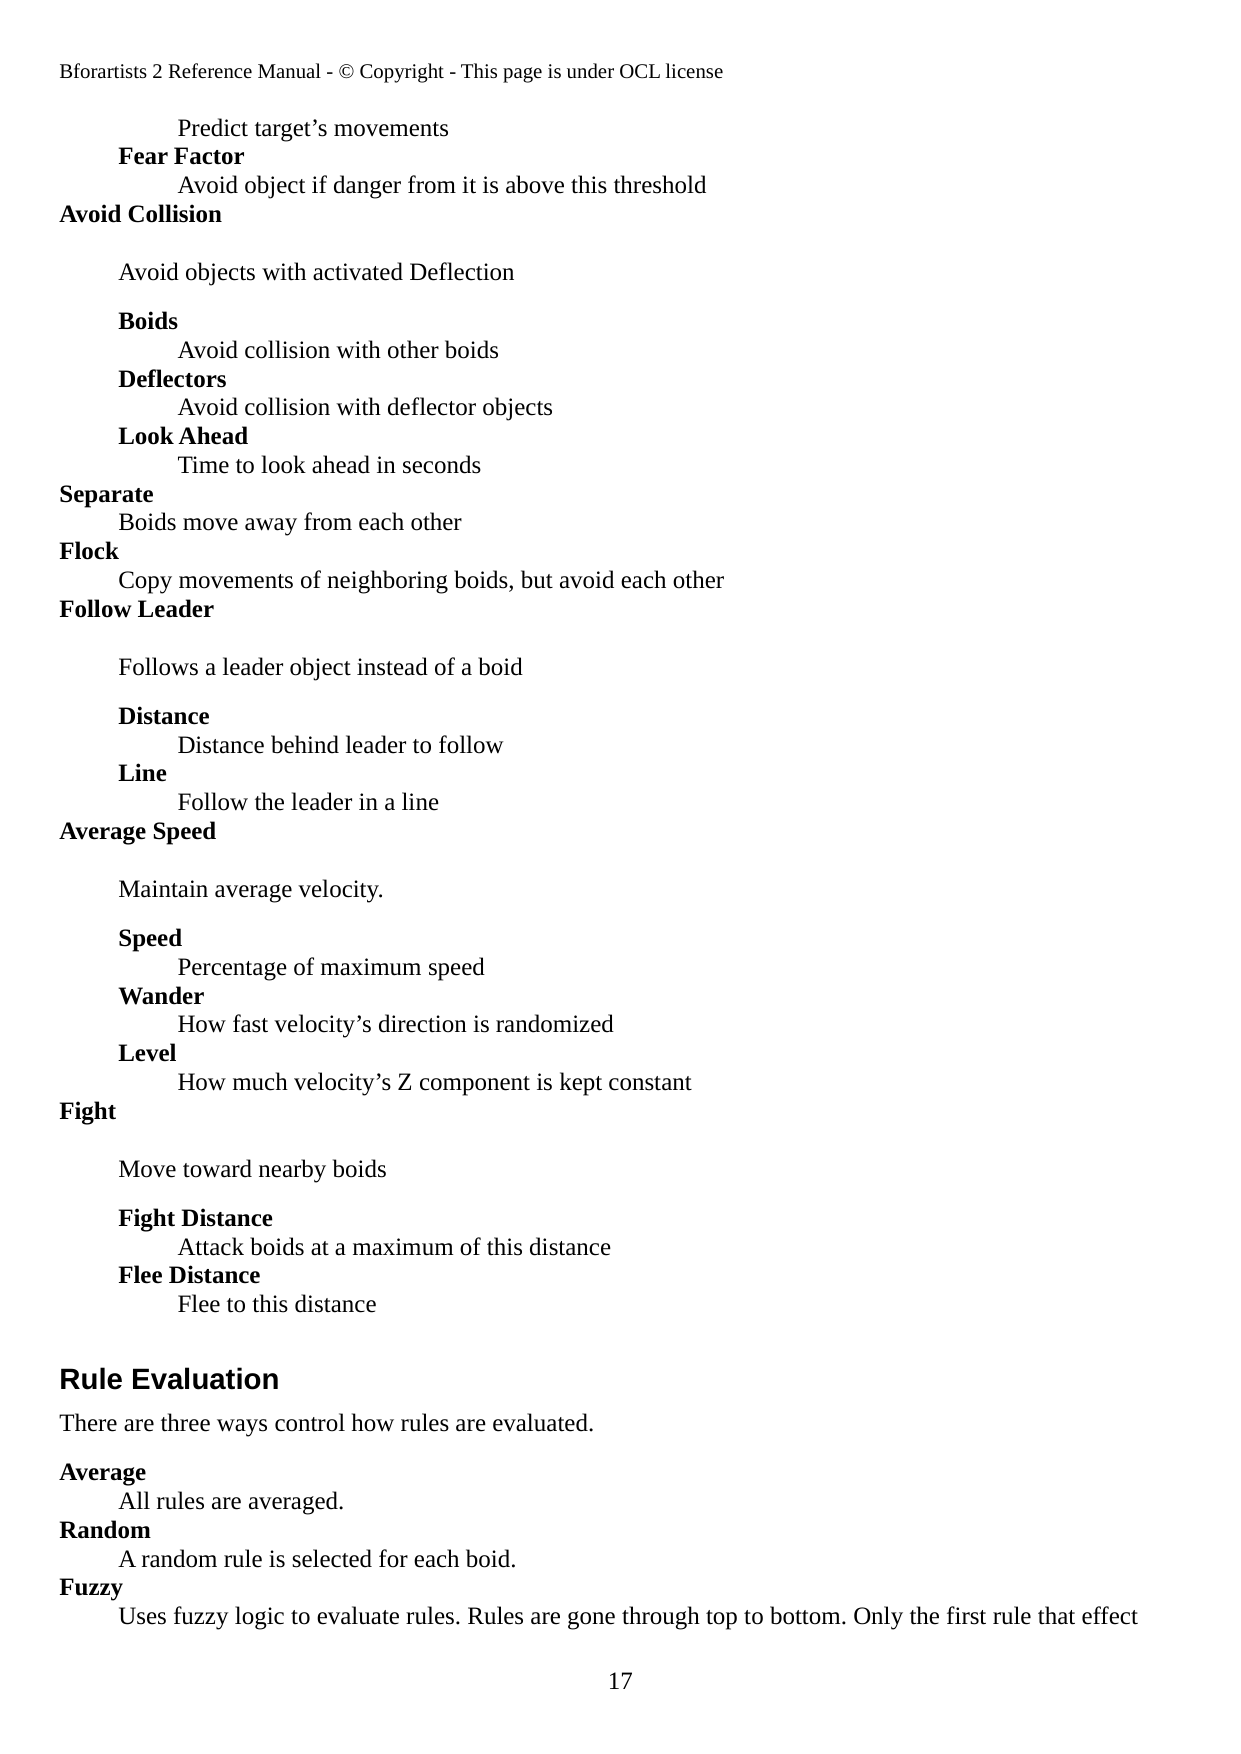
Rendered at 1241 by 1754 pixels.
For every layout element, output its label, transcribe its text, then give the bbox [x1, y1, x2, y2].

list How fast velocity’s direction is randomized [177, 1009, 1181, 1038]
list Percentage of maximum speed [177, 952, 1181, 981]
subtitle Flock [59, 536, 1181, 565]
list Avoid object if danger from it is above this threshold [177, 170, 1181, 199]
list Boids move away from each other [118, 507, 1181, 536]
subtitle Boids [118, 306, 1181, 335]
list Attack boids at a maximum of this distance [177, 1232, 1181, 1261]
list Follow the leader in a line [177, 787, 1181, 816]
text Avoid objects with activated Deflection [118, 257, 1181, 286]
subtitle Line [118, 758, 1181, 787]
list Distance behind leader to follow [177, 730, 1181, 758]
subtitle Fear Factor [118, 141, 1181, 170]
subtitle Wander [118, 981, 1181, 1009]
subtitle Speed [118, 923, 1181, 952]
text There are three ways control how rules are evaluated. [59, 1408, 1181, 1437]
subtitle Flee Distance [118, 1261, 1181, 1289]
text Follows a leader object instead of a boid [118, 652, 1181, 681]
list Copy movements of neighboring boids, but avoid each other [118, 565, 1181, 594]
list Avoid collision with deflector objects [177, 392, 1181, 421]
subtitle Look Ahead [118, 421, 1181, 450]
text Maintain average velocity. [118, 874, 1181, 903]
text Move toward nearby boids [118, 1154, 1181, 1183]
subtitle Fight [59, 1096, 1181, 1124]
list A random rule is selected for each boid. [118, 1544, 1181, 1572]
subtitle Follow Leader [59, 594, 1181, 622]
subtitle Average [59, 1457, 1181, 1486]
list Uses fuzzy logic to evaluate rules. Rules are gone through top to bottom. Only the first rule that effect [118, 1601, 1181, 1630]
list Avoid collision with other boids [177, 335, 1181, 364]
subtitle Average Speed [59, 816, 1181, 845]
subtitle Fight Distance [118, 1203, 1181, 1232]
subtitle Random [59, 1515, 1181, 1544]
subtitle Deflectors [118, 364, 1181, 392]
subtitle Fuzzy [59, 1572, 1181, 1601]
list How much velocity’s Z component is kept constant [177, 1067, 1181, 1096]
list All rules are averaged. [118, 1486, 1181, 1515]
subtitle Separate [59, 479, 1181, 507]
subtitle Level [118, 1038, 1181, 1067]
list Flee to this distance [177, 1289, 1181, 1318]
list Predict target’s movements [177, 113, 1181, 141]
subtitle Avoid Collision [59, 199, 1181, 228]
list Time to look ahead in seconds [177, 450, 1181, 479]
subtitle Rule Evaluation [59, 1362, 1181, 1396]
subtitle Distance [118, 701, 1181, 730]
